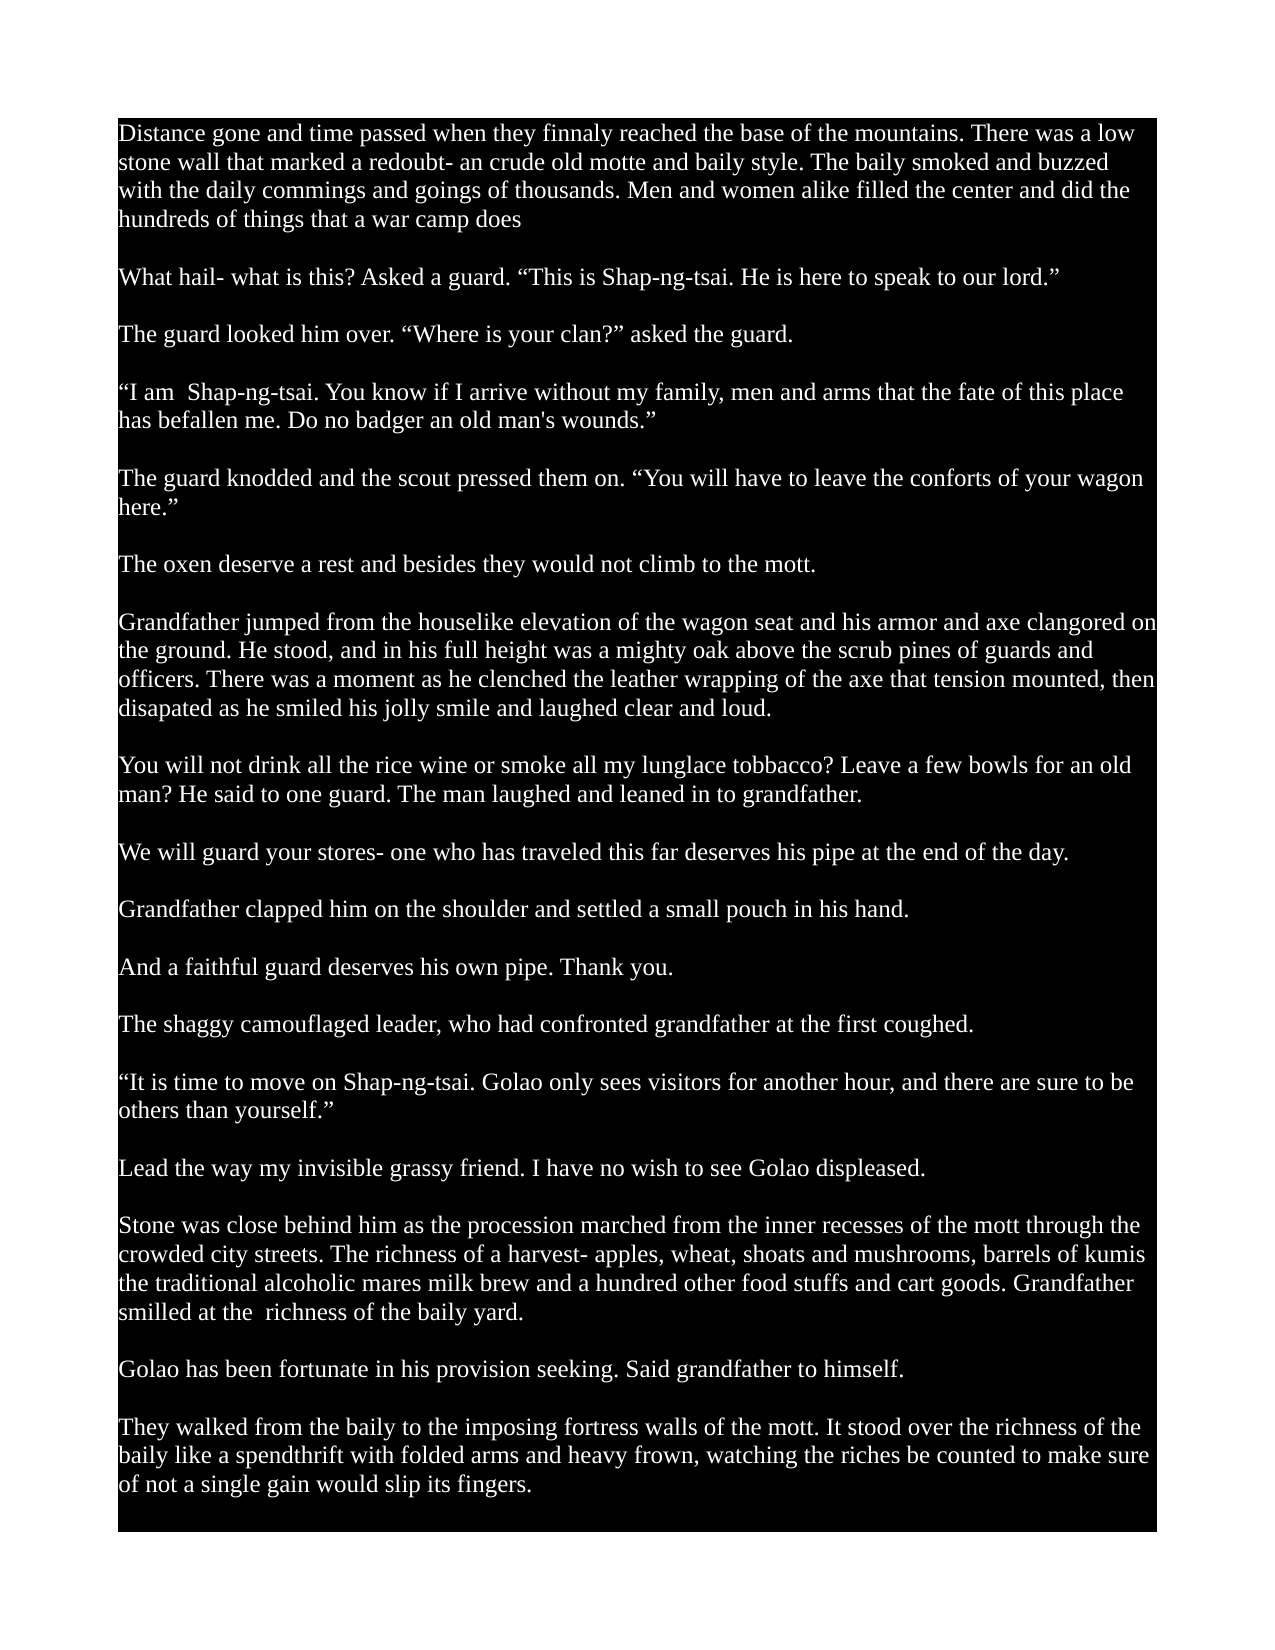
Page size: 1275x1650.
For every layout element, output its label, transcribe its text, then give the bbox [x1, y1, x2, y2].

text Grandfather clapped him on the shoulder and settled a small pouch in his hand. And a faithful guard deserves his own pipe. Thank you. [118, 894, 1157, 981]
text The guard knodded and the scout pressed them on. “You will have to leave the conforts of your wagon here.” The oxen deserve a rest and besides they would not climb to the mott. Grandfather jumped from the houselike elevation of the wagon seat and his armor and axe clangored on the ground. He stood, and in his full height was a mighty oak above the scrub pines of guards and officers. There was a moment as he clenched the leather wrapping of the axe that tension mounted, then disapated as he smiled his jolly smile and laughed clear and loud. You will not drink all the rice wine or smoke all my lunglace tobbacco? Leave a few bowls for an old man? He said to one guard. The man laughed and leaned in to grandfather. We will guard your stores- one who has traveled this far deserves his pipe at the end of the day. [118, 463, 1157, 866]
text They walked from the baily to the imposing fortress walls of the mott. It stood over the richness of the baily like a spendthrift with folded arms and heavy frown, watching the riches be counted to make sure of not a single gain would slip its fingers. [118, 1412, 1157, 1498]
text “I am Shap-ng-tsai. You know if I arrive without my family, men and arms that the fate of this place has befallen me. Do no badger an old man's wounds.” [118, 377, 1157, 434]
text Distance gone and time passed when they finnaly reached the base of the mountains. There was a low stone wall that marked a redoubt- an crude old motte and baily style. The baily smoked and buzzed with the daily commings and goings of thousands. Men and women alike filled the center and did the hundreds of things that a war camp does [118, 118, 1157, 233]
text The shaggy camouflaged leader, who had confronted grandfather at the first coughed. “It is time to move on Shap-ng-tsai. Golao only sees visitors for another hour, and there are sure to be others than yourself.” Lead the way my invisible grassy friend. I have no wish to see Golao displeased. [118, 1009, 1157, 1182]
text What hail- what is this? Asked a guard. “This is Shap-ng-tsai. He is here to speak to our lord.” [118, 262, 1157, 291]
text The guard looked him over. “Where is your clan?” asked the guard. [118, 319, 1157, 348]
text Stone was close behind him as the procession marched from the inner recesses of the mott through the crowded city streets. The richness of a harvest- apples, wheat, shoats and mushrooms, barrels of kumis the traditional alcoholic mares milk brew and a hundred other food stuffs and cart goods. Grandfather smilled at the richness of the baily yard. Golao has been fortunate in his provision seeking. Said grandfather to himself. [118, 1211, 1157, 1383]
